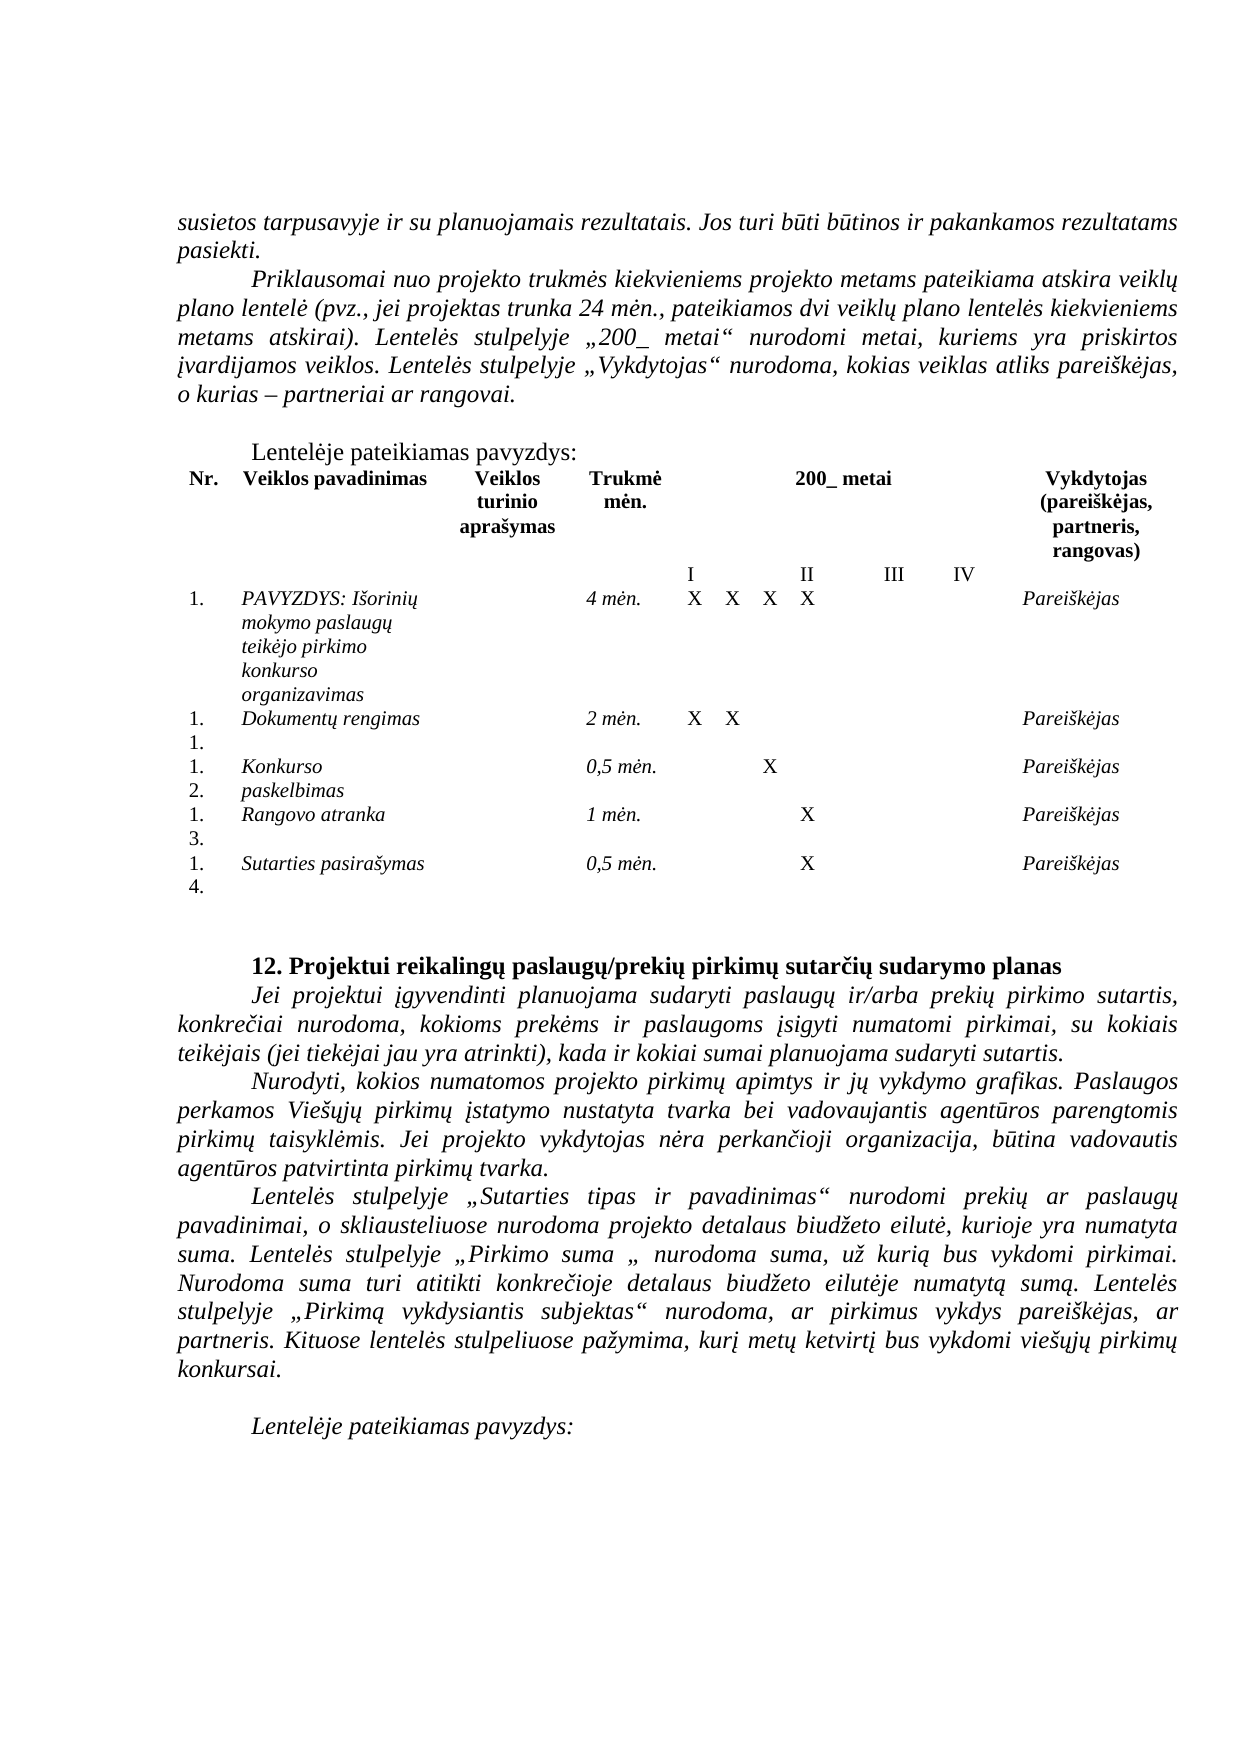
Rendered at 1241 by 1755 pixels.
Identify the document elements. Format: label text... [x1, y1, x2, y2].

table_cell [919, 754, 942, 802]
table_cell [988, 899, 1011, 923]
table_cell [919, 899, 942, 923]
table_cell [942, 802, 965, 850]
table_cell [988, 754, 1011, 802]
text 12. Projektui reikalingų paslaugų/prekių pirkimų sutarčių sudarymo planas [177, 951, 1181, 980]
table_cell [873, 802, 896, 850]
table_cell X [789, 586, 826, 706]
table_cell [826, 802, 849, 850]
table_cell [789, 706, 826, 754]
table_cell [676, 899, 713, 923]
table_cell [849, 754, 872, 802]
table_cell [896, 706, 919, 754]
table_cell [988, 850, 1011, 898]
table_cell II [789, 562, 872, 586]
table_cell [942, 754, 965, 802]
text susietos tarpusavyje ir su planuojamais rezultatais. Jos turi būti būtinos ir pakankamos rezultatams pasiekti. [177, 207, 1181, 264]
table_cell X [789, 802, 826, 850]
table_cell X [751, 754, 789, 802]
table_cell [942, 850, 965, 898]
table_cell Rangovo atranka [230, 802, 440, 850]
table_cell [826, 899, 849, 923]
table_cell X [676, 706, 713, 754]
table_cell [849, 802, 872, 850]
table_cell [942, 586, 965, 706]
table_cell [873, 706, 896, 754]
table_cell [826, 754, 849, 802]
table_cell [849, 899, 872, 923]
table_cell [440, 706, 575, 754]
table_cell [919, 802, 942, 850]
table_cell [988, 706, 1011, 754]
table_cell Pareiškėjas [1011, 754, 1181, 802]
table_cell III [873, 562, 942, 586]
table_cell [849, 586, 872, 706]
table_cell [714, 850, 751, 898]
table_cell 2 mėn. [575, 706, 676, 754]
table_cell [676, 850, 713, 898]
table_cell 4 mėn. [575, 586, 676, 706]
table_cell 1 mėn. [575, 802, 676, 850]
table_cell 1. 3. [177, 802, 230, 850]
table_cell [896, 899, 919, 923]
table_cell [676, 754, 713, 802]
table_cell [965, 586, 988, 706]
table_cell [751, 850, 789, 898]
table_cell [440, 754, 575, 802]
table_cell Pareiškėjas [1011, 802, 1181, 850]
table_cell X [789, 850, 826, 898]
table_cell [988, 802, 1011, 850]
table_cell X [751, 586, 789, 706]
table_cell [440, 562, 575, 586]
table_cell 0,5 mėn. [575, 850, 676, 898]
table_cell [896, 802, 919, 850]
table_cell [965, 754, 988, 802]
table_cell [440, 802, 575, 850]
table_cell [942, 899, 965, 923]
text Priklausomai nuo projekto trukmės kiekvieniems projekto metams pateikiama atskira veiklų plano lentelė (pvz., jei projektas trunka 24 mėn., pateikiamos dvi veiklų plano lentelės kiekvieniems metams atskirai). Lentelės stulpelyje „200_ metai“ nurodomi metai, kuriems yra priskirtos įvardijamos veiklos. Lentelės stulpelyje „Vykdytojas“ nurodoma, kokias veiklas atliks pareiškėjas, o kurias – partneriai ar rangovai. [177, 264, 1181, 408]
table_cell IV [942, 562, 1011, 586]
text Nurodyti, kokios numatomos projekto pirkimų apimtys ir jų vykdymo grafikas. Paslaugos perkamos Viešųjų pirkimų įstatymo nustatyta tvarka bei vadovaujantis agentūros parengtomis pirkimų taisyklėmis. Jei projekto vykdytojas nėra perkančioji organizacija, būtina vadovautis agentūros patvirtinta pirkimų tvarka. [177, 1066, 1181, 1181]
table_cell [177, 562, 230, 586]
table_cell [230, 562, 440, 586]
table_cell I [676, 562, 789, 586]
table_cell Pareiškėjas [1011, 850, 1181, 898]
table_cell X [714, 586, 751, 706]
table_cell [919, 850, 942, 898]
table_cell [751, 899, 789, 923]
table_cell [965, 899, 988, 923]
table_cell [965, 802, 988, 850]
table_header Veiklos pavadinimas [230, 465, 440, 562]
table_cell [919, 586, 942, 706]
table_cell [575, 562, 676, 586]
table_cell 1. 2. [177, 754, 230, 802]
table_cell [230, 899, 440, 923]
table_cell Dokumentų rengimas [230, 706, 440, 754]
table_cell [676, 802, 713, 850]
table_cell [826, 850, 849, 898]
table_cell [873, 754, 896, 802]
table_cell [849, 850, 872, 898]
table_cell [849, 706, 872, 754]
table_cell [751, 802, 789, 850]
table_cell [714, 899, 751, 923]
table_cell [873, 586, 896, 706]
table_cell PAVYZDYS: Išorinių mokymo paslaugų teikėjo pirkimo konkurso organizavimas [230, 586, 440, 706]
table_cell 0,5 mėn. [575, 754, 676, 802]
text Lentelėje pateikiamas pavyzdys: [177, 437, 1181, 465]
table_cell 1. 4. [177, 850, 230, 898]
table_cell [714, 754, 751, 802]
table_cell [896, 850, 919, 898]
table_cell [440, 899, 575, 923]
table_cell [440, 586, 575, 706]
table_cell Pareiškėjas [1011, 706, 1181, 754]
table_cell [896, 754, 919, 802]
table_cell [826, 586, 849, 706]
text Lentelėje pateikiamas pavyzdys: [177, 1411, 1181, 1440]
text Jei projektui įgyvendinti planuojama sudaryti paslaugų ir/arba prekių pirkimo sutartis, konkrečiai nurodoma, kokioms prekėms ir paslaugoms įsigyti numatomi pirkimai, su kokiais teikėjais (jei tiekėjai jau yra atrinkti), kada ir kokiai sumai planuojama sudaryti sutartis. [177, 980, 1181, 1066]
table_cell [440, 850, 575, 898]
table_cell Pareiškėjas [1011, 586, 1181, 706]
table_cell [1011, 562, 1181, 586]
table_cell [751, 706, 789, 754]
table_cell 1. 1. [177, 706, 230, 754]
table_cell [826, 706, 849, 754]
table_cell [965, 706, 988, 754]
text Lentelės stulpelyje „Sutarties tipas ir pavadinimas“ nurodomi prekių ar paslaugų pavadinimai, o skliausteliuose nurodoma projekto detalaus biudžeto eilutė, kurioje yra numatyta suma. Lentelės stulpelyje „Pirkimo suma „ nurodoma suma, už kurią bus vykdomi pirkimai. Nurodoma suma turi atitikti konkrečioje detalaus biudžeto eilutėje numatytą sumą. Lentelės stulpelyje „Pirkimą vykdysiantis subjektas“ nurodoma, ar pirkimus vykdys pareiškėjas, ar partneris. Kituose lentelės stulpeliuose pažymima, kurį metų ketvirtį bus vykdomi viešųjų pirkimų konkursai. [177, 1181, 1181, 1383]
table_header Nr. [177, 465, 230, 562]
table_cell X [676, 586, 713, 706]
table_cell [177, 899, 230, 923]
table_cell [873, 899, 896, 923]
table_cell [942, 706, 965, 754]
table_cell [1011, 899, 1181, 923]
table_cell [789, 899, 826, 923]
table_header 200_ metai [676, 465, 1011, 562]
table_cell Konkurso paskelbimas [230, 754, 440, 802]
table_cell [965, 850, 988, 898]
table_cell Sutarties pasirašymas [230, 850, 440, 898]
table_header Trukmė mėn. [575, 465, 676, 562]
table_header Veiklos turinio aprašymas [440, 465, 575, 562]
table_cell 1. [177, 586, 230, 706]
table_cell [988, 586, 1011, 706]
table_cell [714, 802, 751, 850]
table_cell [919, 706, 942, 754]
table_cell [575, 899, 676, 923]
table_cell [789, 754, 826, 802]
table_cell [873, 850, 896, 898]
table_header Vykdytojas (pareiškėjas, partneris, rangovas) [1011, 465, 1181, 562]
table_cell X [714, 706, 751, 754]
table_cell [896, 586, 919, 706]
